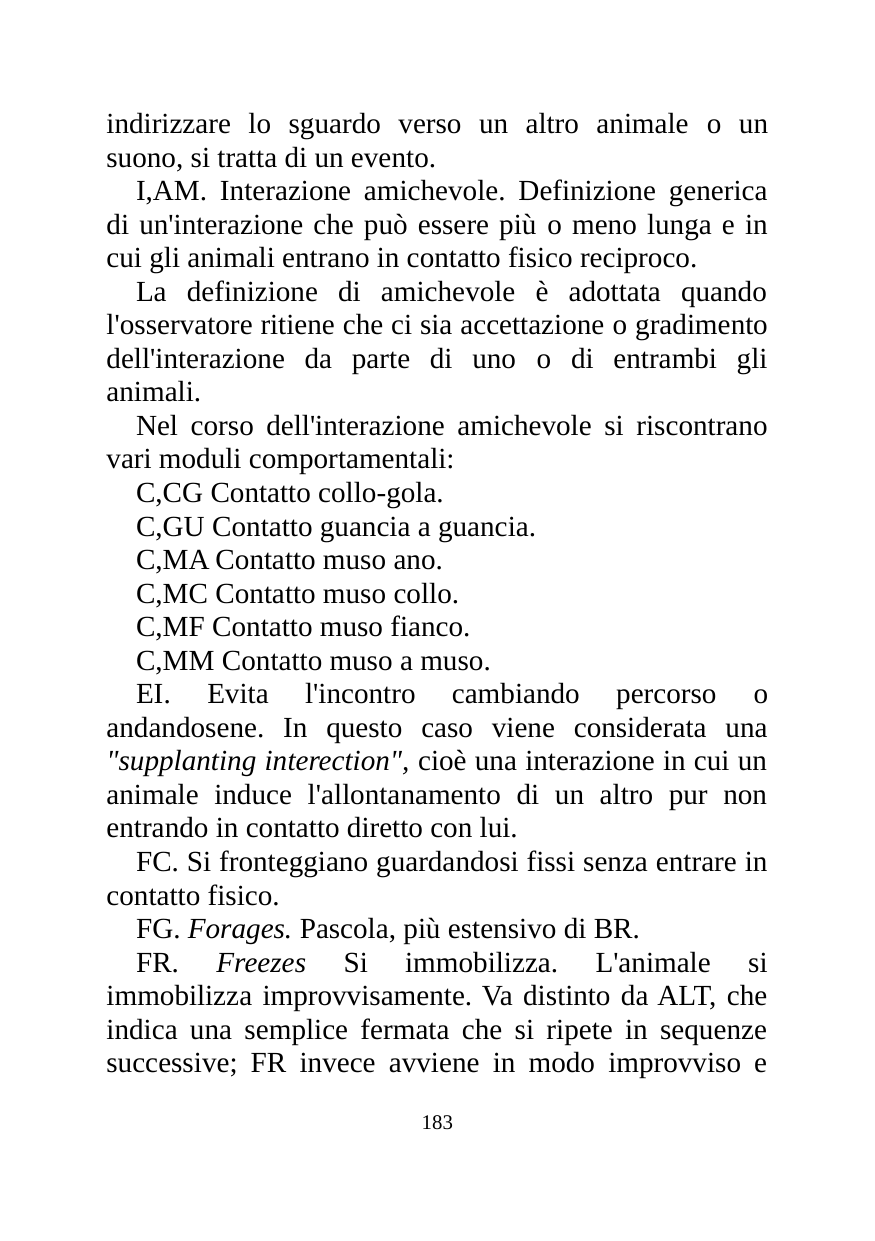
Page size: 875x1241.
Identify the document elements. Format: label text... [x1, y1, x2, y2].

text C,MF Contatto muso fianco. [106, 609, 768, 643]
text Nel corso dell'interazione amichevole si riscontrano vari moduli comportamentali: [106, 408, 768, 475]
text I,AM. Interazione amichevole. Definizione generica di un'interazione che può essere più o meno lunga e in cui gli animali entrano in contatto fisico reciproco. [106, 173, 768, 274]
text C,GU Contatto guancia a guancia. [106, 509, 768, 542]
text FC. Si fronteggiano guardandosi fissi senza entrare in contatto fisico. [106, 844, 768, 911]
text C,MA Contatto muso ano. [106, 542, 768, 576]
text FR. Freezes Si immobilizza. L'animale si immobilizza improvvisamente. Va distinto da ALT, che indica una semplice fermata che si ripete in sequenze successive; FR invece avviene in modo improvviso e [106, 945, 768, 1079]
text C,CG Contatto collo-gola. [106, 475, 768, 509]
text FG. Forages. Pascola, più estensivo di BR. [106, 911, 768, 945]
text La definizione di amichevole è adottata quando l'osservatore ritiene che ci sia accettazione o gradimento dell'interazione da parte di uno o di entrambi gli animali. [106, 274, 768, 408]
text C,MM Contatto muso a muso. [106, 643, 768, 676]
text C,MC Contatto muso collo. [106, 576, 768, 609]
text indirizzare lo sguardo verso un altro animale o un suono, si tratta di un evento. [106, 106, 768, 173]
text EI. Evita l'incontro cambiando percorso o andandosene. In questo caso viene considerata una "supplanting interection", cioè una interazione in cui un animale induce l'allontanamento di un altro pur non entrando in contatto diretto con lui. [106, 676, 768, 844]
